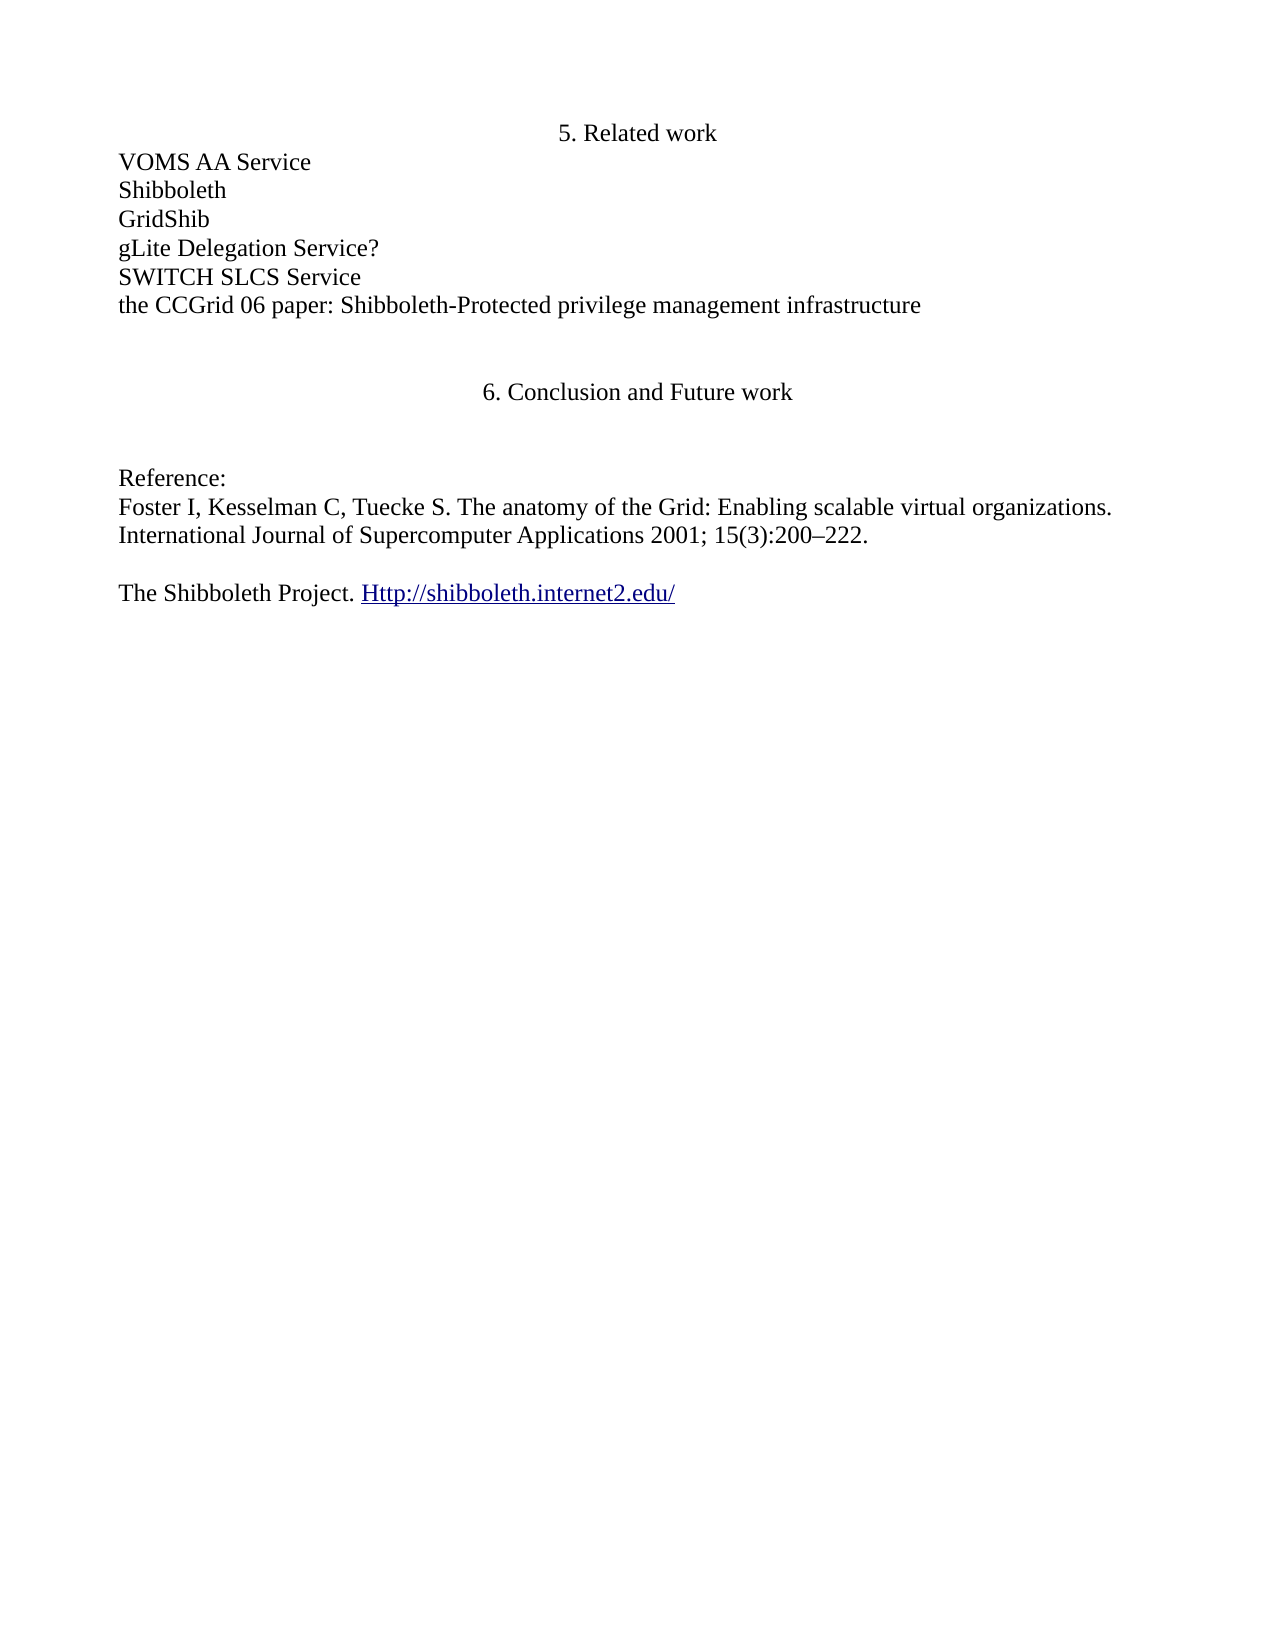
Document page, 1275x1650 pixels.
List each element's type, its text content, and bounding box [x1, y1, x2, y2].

text Shibboleth [118, 176, 1157, 204]
text SWITCH SLCS Service [118, 262, 1157, 291]
text Foster I, Kesselman C, Tuecke S. The anatomy of the Grid: Enabling scalable virtual organizations. International Journal of Supercomputer Applications 2001; 15(3):200–222. [118, 492, 1157, 549]
text gLite Delegation Service? [118, 233, 1157, 262]
text GridShib [118, 204, 1157, 233]
text Reference: [118, 463, 1157, 492]
text 6. Conclusion and Future work [118, 377, 1157, 406]
text The Shibboleth Project. Http://shibboleth.internet2.edu/ [118, 578, 1157, 607]
text the CCGrid 06 paper: Shibboleth-Protected privilege management infrastructure [118, 291, 1157, 319]
text 5. Related work [118, 118, 1157, 147]
text VOMS AA Service [118, 147, 1157, 176]
